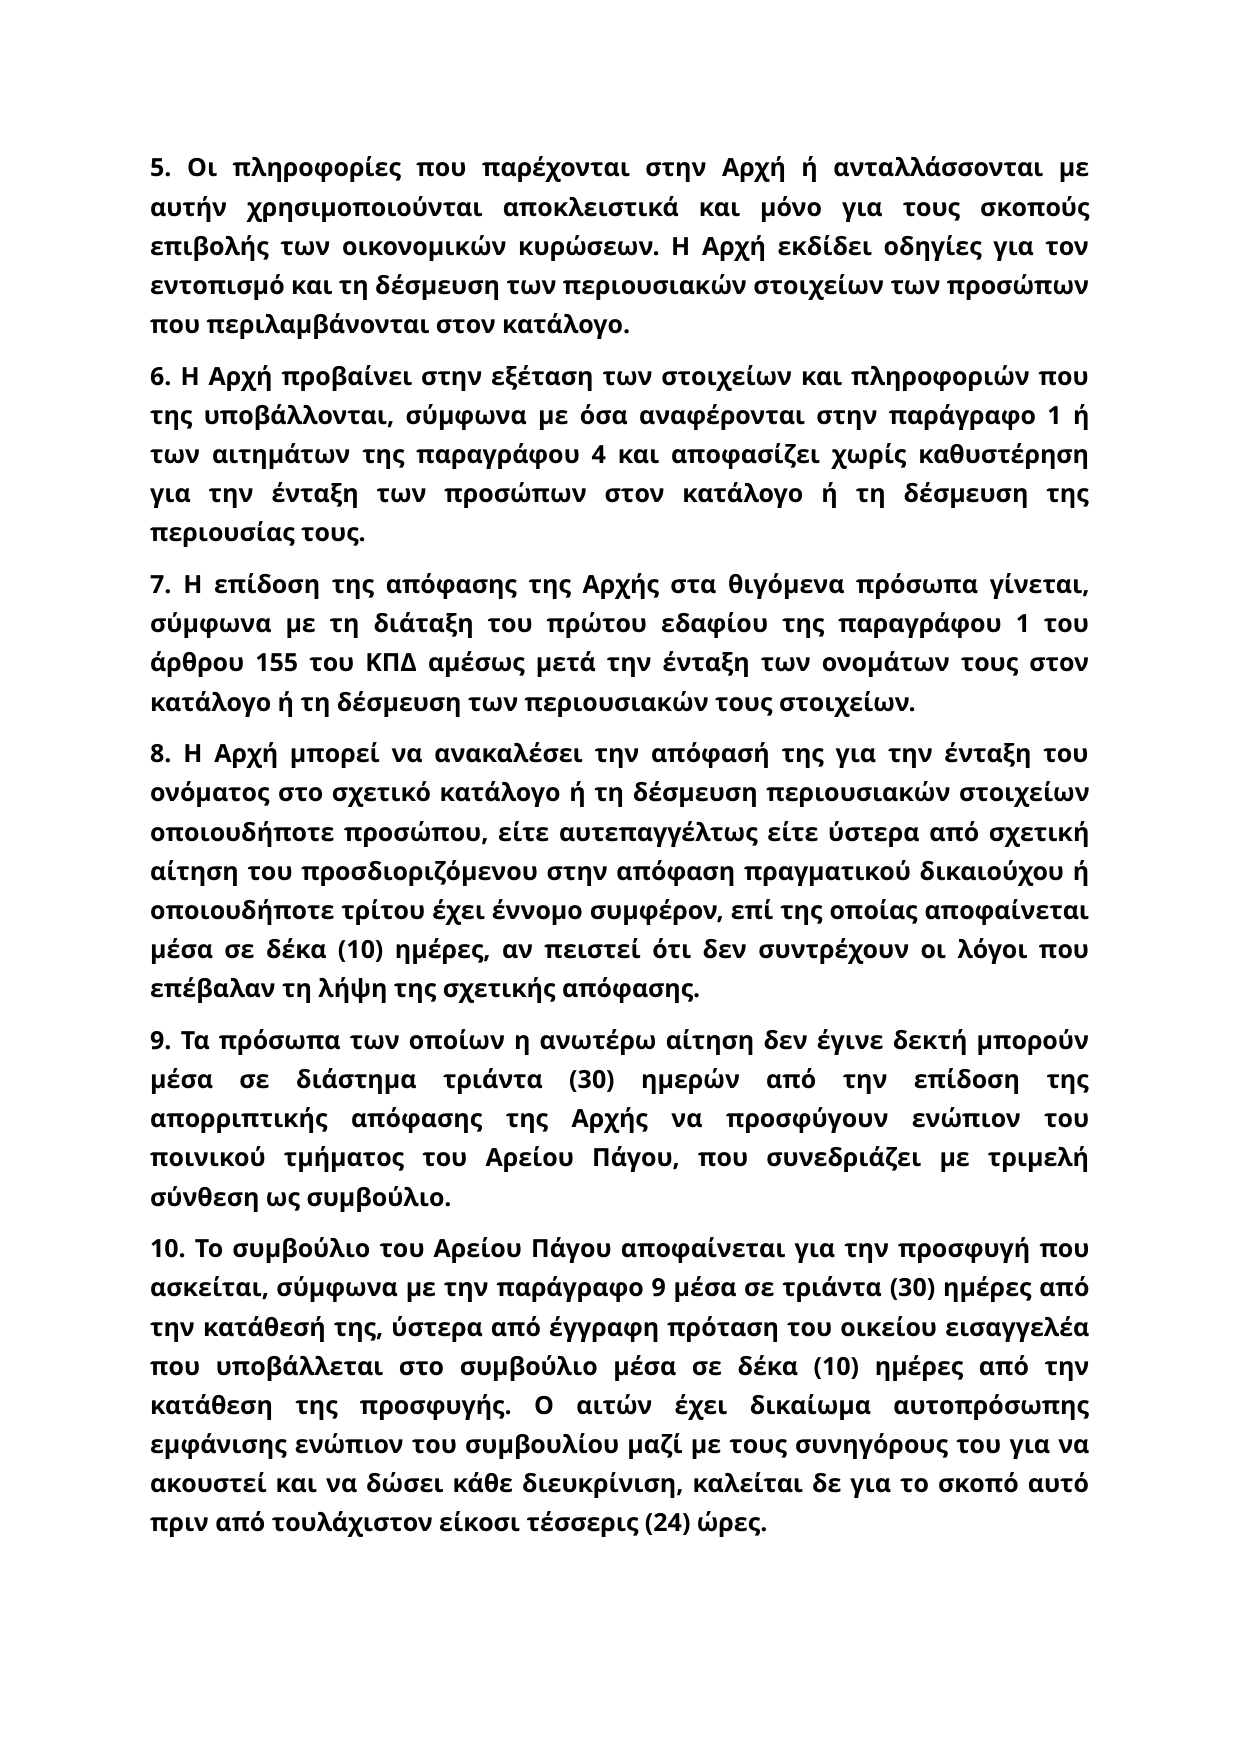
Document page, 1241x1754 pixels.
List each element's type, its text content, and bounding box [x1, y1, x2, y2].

text 6. Η Αρχή προβαίνει στην εξέταση των στοιχείων και πληροφοριών που της υποβάλλονται, σύμφωνα με όσα αναφέρονται στην παράγραφο 1 ή των αιτημάτων της παραγράφου 4 και αποφασίζει χωρίς καθυστέρηση για την ένταξη των προσώπων στον κατάλογο ή τη δέσμευση της περιουσίας τους. [150, 358, 1090, 549]
text 8. Η Αρχή μπορεί να ανακαλέσει την απόφασή της για την ένταξη του ονόματος στο σχετικό κατάλογο ή τη δέσμευση περιουσιακών στοιχείων οποιουδήποτε προσώπου, είτε αυτεπαγγέλτως είτε ύστερα από σχετική αίτηση του προσδιοριζόμενου στην απόφαση πραγματικού δικαιούχου ή οποιουδήποτε τρίτου έχει έννομο συμφέρον, επί της οποίας αποφαίνεται μέσα σε δέκα (10) ημέρες, αν πειστεί ότι δεν συντρέχουν οι λόγοι που επέβαλαν τη λήψη της σχετικής απόφασης. [150, 736, 1090, 1005]
text 9. Τα πρόσωπα των οποίων η ανωτέρω αίτηση δεν έγινε δεκτή μπορούν μέσα σε διάστημα τριάντα (30) ημερών από την επίδοση της απορριπτικής απόφασης της Αρχής να προσφύγουν ενώπιον του ποινικού τμήματος του Αρείου Πάγου, που συνεδριάζει με τριμελή σύνθεση ως συμβούλιο. [150, 1022, 1090, 1213]
text 5. Οι πληροφορίες που παρέχονται στην Αρχή ή ανταλλάσσονται με αυτήν χρησιμοποιούνται αποκλειστικά και μόνο για τους σκοπούς επιβολής των οικονομικών κυρώσεων. Η Αρχή εκδίδει οδηγίες για τον εντοπισμό και τη δέσμευση των περιουσιακών στοιχείων των προσώπων που περιλαμβάνονται στον κατάλογο. [150, 150, 1090, 341]
text 10. Το συμβούλιο του Αρείου Πάγου αποφαίνεται για την προσφυγή που ασκείται, σύμφωνα με την παράγραφο 9 μέσα σε τριάντα (30) ημέρες από την κατάθεσή της, ύστερα από έγγραφη πρόταση του οικείου εισαγγελέα που υποβάλλεται στο συμβούλιο μέσα σε δέκα (10) ημέρες από την κατάθεση της προσφυγής. Ο αιτών έχει δικαίωμα αυτοπρόσωπης εμφάνισης ενώπιον του συμβουλίου μαζί με τους συνηγόρους του για να ακουστεί και να δώσει κάθε διευκρίνιση, καλείται δε για το σκοπό αυτό πριν από τουλάχιστον είκοσι τέσσερις (24) ώρες. [150, 1231, 1090, 1539]
text 7. Η επίδοση της απόφασης της Αρχής στα θιγόμενα πρόσωπα γίνεται, σύμφωνα με τη διάταξη του πρώτου εδαφίου της παραγράφου 1 του άρθρου 155 του ΚΠΔ αμέσως μετά την ένταξη των ονομάτων τους στον κατάλογο ή τη δέσμευση των περιουσιακών τους στοιχείων. [150, 567, 1090, 718]
